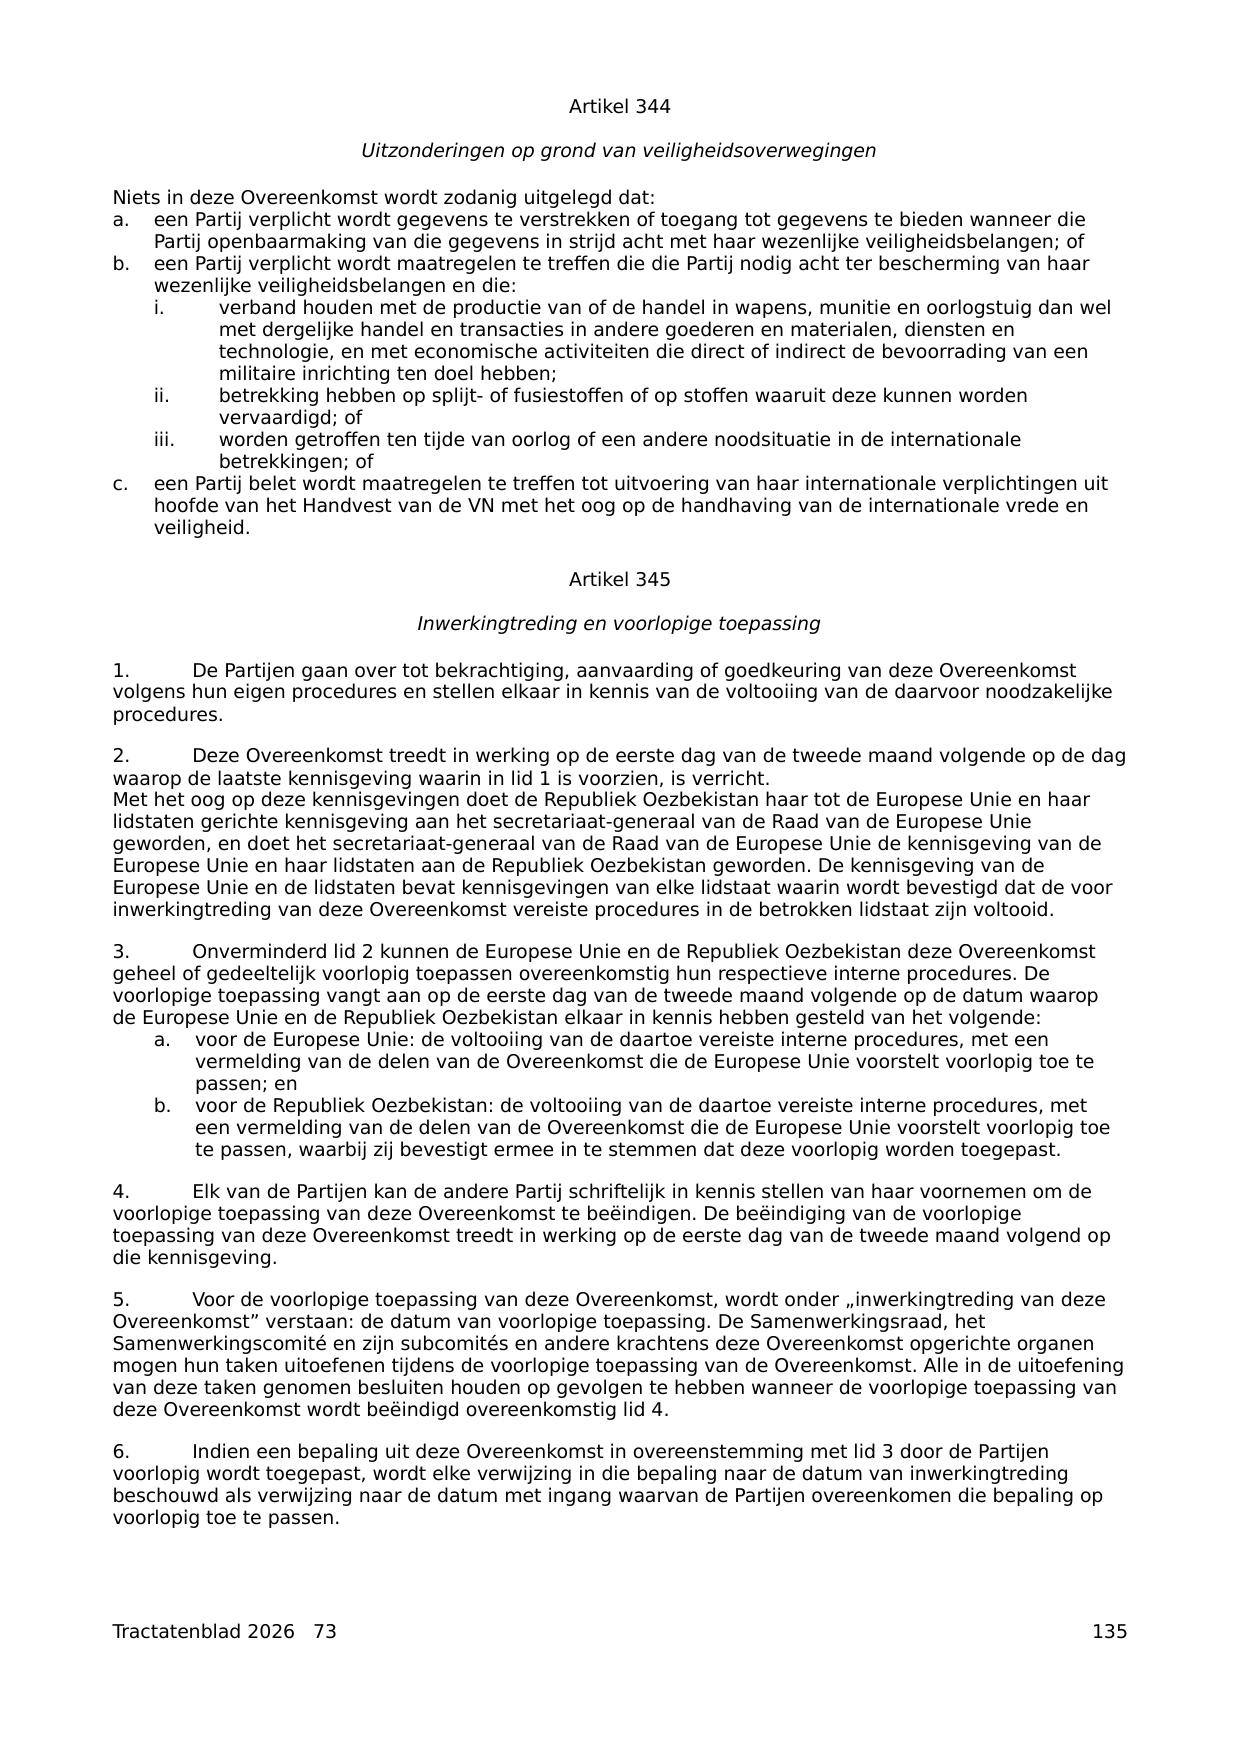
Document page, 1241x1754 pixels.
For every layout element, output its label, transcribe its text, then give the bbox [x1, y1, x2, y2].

text 3. Onverminderd lid 2 kunnen de Europese Unie en de Republiek Oezbekistan deze Overeenkomst geheel of gedeeltelijk voorlopig toepassen overeenkomstig hun respectieve interne procedures. De voorlopige toepassing vangt aan op de eerste dag van de tweede maand volgende op de datum waarop de Europese Unie en de Republiek Oezbekistan elkaar in kennis hebben gesteld van het volgende: [112, 941, 1128, 1029]
text ii. betrekking hebben op splijt- of fusiestoffen of op stoffen waaruit deze kunnen worden vervaardigd; of [153, 385, 1128, 429]
text a. een Partij verplicht wordt gegevens te verstrekken of toegang tot gegevens te bieden wanneer die Partij openbaarmaking van die gegevens in strijd acht met haar wezenlijke veiligheidsbelangen; of [112, 209, 1128, 253]
text c. een Partij belet wordt maatregelen te treffen tot uitvoering van haar internationale verplichtingen uit hoofde van het Handvest van de VN met het oog op de handhaving van de internationale vrede en veiligheid. [112, 473, 1128, 538]
text iii. worden getroffen ten tijde van oorlog of een andere noodsituatie in de internationale betrekkingen; of [153, 429, 1128, 473]
subtitle Artikel 345 Inwerkingtreding en voorlopige toepassing [112, 568, 1128, 634]
text i. verband houden met de productie van of de handel in wapens, munitie en oorlogstuig dan wel met dergelijke handel en transacties in andere goederen en materialen, diensten en technologie, en met economische activiteiten die direct of indirect de bevoorrading van een militaire inrichting ten doel hebben; [153, 297, 1128, 385]
text 1. De Partijen gaan over tot bekrachtiging, aanvaarding of goedkeuring van deze Overeenkomst volgens hun eigen procedures en stellen elkaar in kennis van de voltooiing van de daarvoor noodzakelijke procedures. [112, 659, 1128, 725]
text 2. Deze Overeenkomst treedt in werking op de eerste dag van de tweede maand volgende op de dag waarop de laatste kennisgeving waarin in lid 1 is voorzien, is verricht. [112, 745, 1128, 789]
text Met het oog op deze kennisgevingen doet de Republiek Oezbekistan haar tot de Europese Unie en haar lidstaten gerichte kennisgeving aan het secretariaat-generaal van de Raad van de Europese Unie geworden, en doet het secretariaat-generaal van de Raad van de Europese Unie de kennisgeving van de Europese Unie en haar lidstaten aan de Republiek Oezbekistan geworden. De kennisgeving van de Europese Unie en de lidstaten bevat kennisgevingen van elke lidstaat waarin wordt bevestigd dat de voor inwerkingtreding van deze Overeenkomst vereiste procedures in de betrokken lidstaat zijn voltooid. [112, 789, 1128, 921]
text 5. Voor de voorlopige toepassing van deze Overeenkomst, wordt onder „inwerkingtreding van deze Overeenkomst” verstaan: de datum van voorlopige toepassing. De Samenwerkingsraad, het Samenwerkingscomité en zijn subcomités en andere krachtens deze Overeenkomst opgerichte organen mogen hun taken uitoefenen tijdens de voorlopige toepassing van de Overeenkomst. Alle in de uitoefening van deze taken genomen besluiten houden op gevolgen te hebben wanneer de voorlopige toepassing van deze Overeenkomst wordt beëindigd overeenkomstig lid 4. [112, 1289, 1128, 1421]
text b. een Partij verplicht wordt maatregelen te treffen die die Partij nodig acht ter bescherming van haar wezenlijke veiligheidsbelangen en die: [112, 253, 1128, 297]
text 6. Indien een bepaling uit deze Overeenkomst in overeenstemming met lid 3 door de Partijen voorlopig wordt toegepast, wordt elke verwijzing in die bepaling naar de datum van inwerkingtreding beschouwd als verwijzing naar de datum met ingang waarvan de Partijen overeenkomen die bepaling op voorlopig toe te passen. [112, 1441, 1128, 1529]
text 4. Elk van de Partijen kan de andere Partij schriftelijk in kennis stellen van haar voornemen om de voorlopige toepassing van deze Overeenkomst te beëindigen. De beëindiging van de voorlopige toepassing van deze Overeenkomst treedt in werking op de eerste dag van de tweede maand volgend op die kennisgeving. [112, 1181, 1128, 1269]
text Niets in deze Overeenkomst wordt zodanig uitgelegd dat: [112, 187, 1128, 209]
subtitle Artikel 344 Uitzonderingen op grond van veiligheidsoverwegingen [112, 96, 1128, 162]
text b. voor de Republiek Oezbekistan: de voltooiing van de daartoe vereiste interne procedures, met een vermelding van de delen van de Overeenkomst die de Europese Unie voorstelt voorlopig toe te passen, waarbij zij bevestigt ermee in te stemmen dat deze voorlopig worden toegepast. [153, 1095, 1128, 1161]
text a. voor de Europese Unie: de voltooiing van de daartoe vereiste interne procedures, met een vermelding van de delen van de Overeenkomst die de Europese Unie voorstelt voorlopig toe te passen; en [153, 1029, 1128, 1095]
